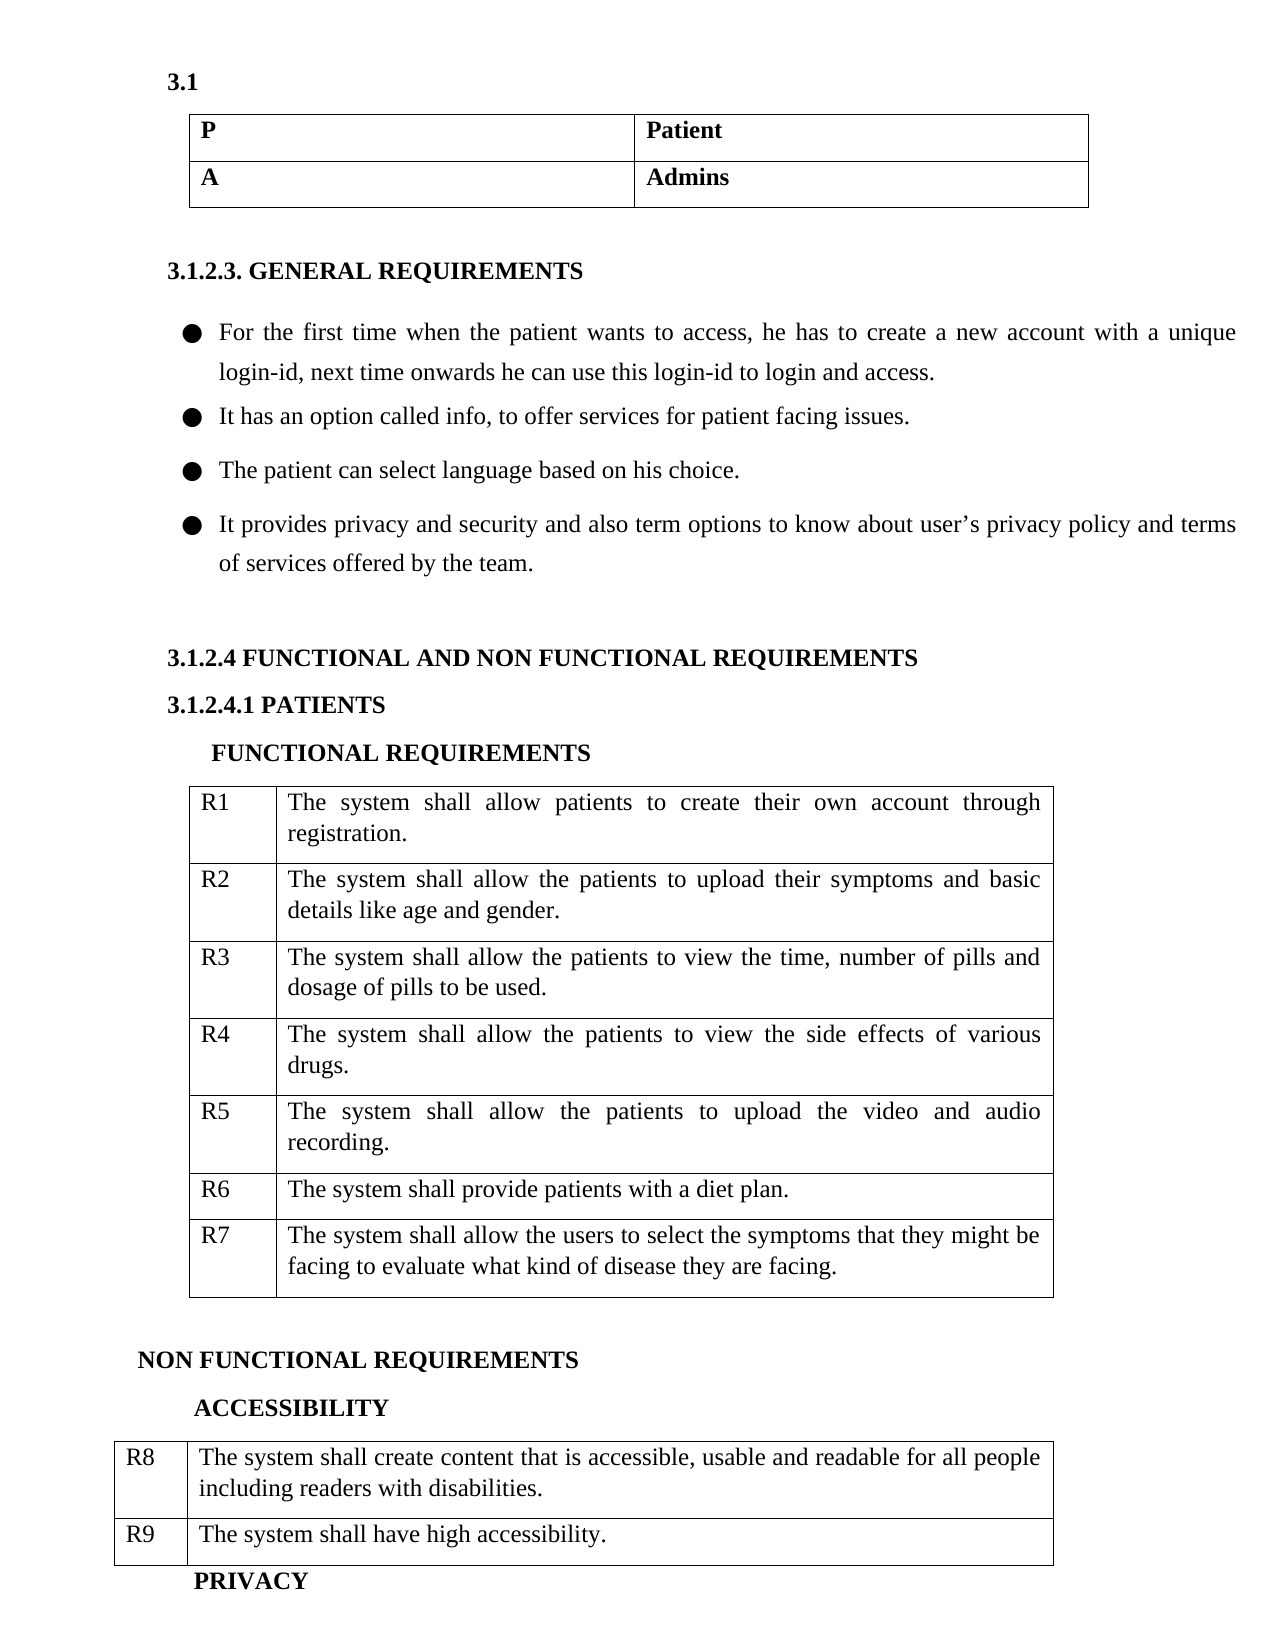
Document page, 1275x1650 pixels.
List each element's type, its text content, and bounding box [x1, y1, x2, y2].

table_header The system shall allow patients to create their own account through registration. [277, 787, 1053, 863]
table_header R8 [115, 1442, 187, 1518]
table_cell The system shall allow the patients to view the time, number of pills and dosage of pills to be used. [277, 942, 1053, 1018]
list The patient can select language based on his choice. [181, 441, 1237, 493]
list It has an option called info, to offer services for patient facing issues. [181, 387, 1237, 438]
table_header Patient [635, 115, 1088, 161]
table_cell The system shall have high accessibility. [188, 1519, 1053, 1565]
table_cell The system shall allow the users to select the symptoms that they might be facing to evaluate what kind of disease they are facing. [277, 1220, 1053, 1297]
text 3.1.2.4 FUNCTIONAL AND NON FUNCTIONAL REQUIREMENTS [167, 643, 1237, 671]
table_cell The system shall provide patients with a diet plan. [277, 1174, 1053, 1219]
list For the first time when the patient wants to access, he has to create a new account with a unique login-id, next time onwards he can use this login-id to login and access. [181, 304, 1237, 385]
text 3.1.2.4.1 PATIENTS [167, 690, 1237, 719]
table_cell R9 [115, 1519, 187, 1565]
table_cell R7 [190, 1220, 276, 1297]
table_cell R5 [190, 1096, 276, 1173]
table_header R1 [190, 787, 276, 863]
table_cell R4 [190, 1019, 276, 1095]
table_cell A [190, 162, 634, 207]
text FUNCTIONAL REQUIREMENTS [211, 738, 1237, 767]
text NON FUNCTIONAL REQUIREMENTS [137, 1345, 1237, 1374]
text PRIVACY [137, 1566, 1237, 1594]
table_cell The system shall allow the patients to upload the video and audio recording. [277, 1096, 1053, 1173]
table_cell R2 [190, 864, 276, 941]
text 3.1 [167, 67, 1237, 95]
table_cell R6 [190, 1174, 276, 1219]
table_cell The system shall allow the patients to view the side effects of various drugs. [277, 1019, 1053, 1095]
text ACCESSIBILITY [137, 1393, 1237, 1422]
text 3.1.2.3. GENERAL REQUIREMENTS [137, 256, 1237, 285]
table_cell Admins [635, 162, 1088, 207]
table_header P [190, 115, 634, 161]
table_cell R3 [190, 942, 276, 1018]
list It provides privacy and security and also term options to know about user’s privacy policy and terms of services offered by the team. [181, 496, 1237, 577]
table_header The system shall create content that is accessible, usable and readable for all people including readers with disabilities. [188, 1442, 1053, 1518]
table_cell The system shall allow the patients to upload their symptoms and basic details like age and gender. [277, 864, 1053, 941]
